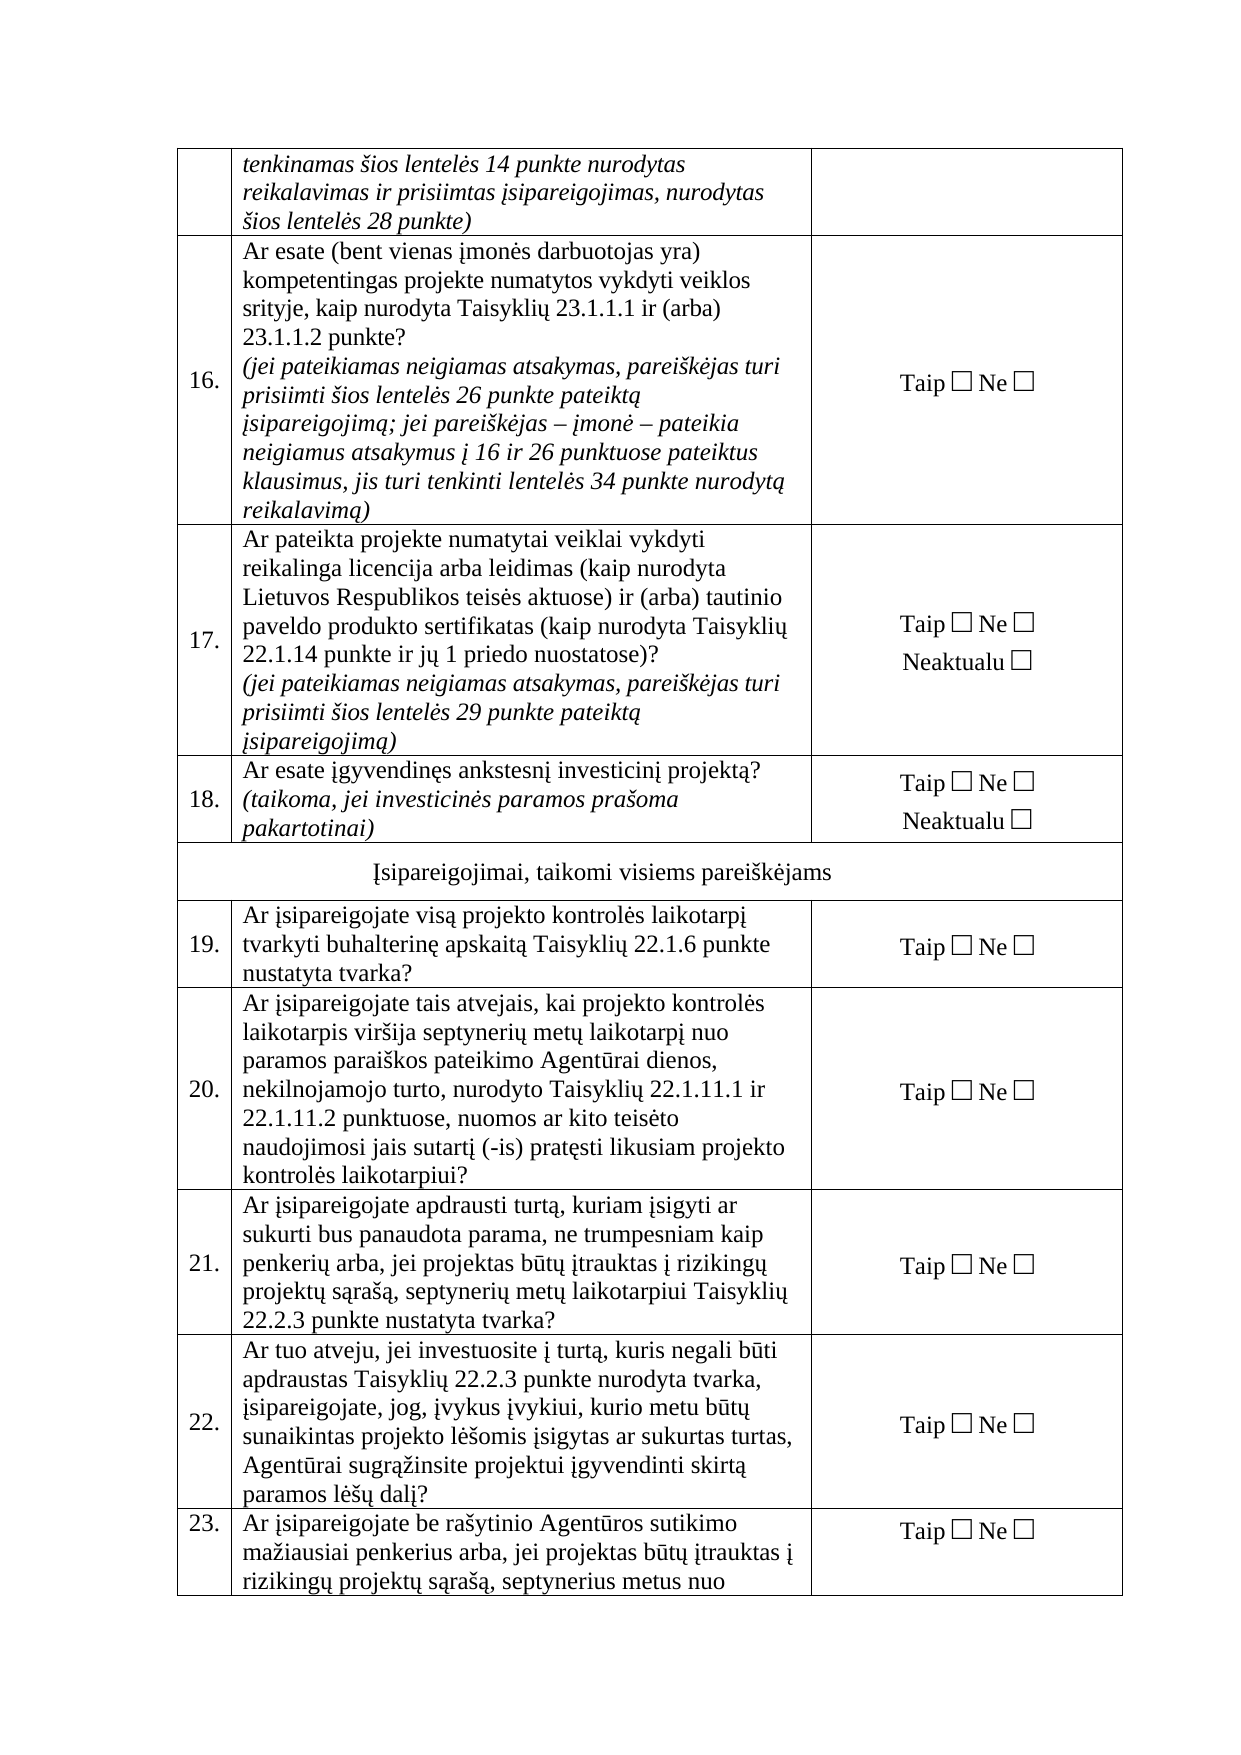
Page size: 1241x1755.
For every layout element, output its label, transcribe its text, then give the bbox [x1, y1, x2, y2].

table_cell Ar įsipareigojate tais atvejais, kai projekto kontrolės laikotarpis viršija septynerių metų laikotarpį nuo paramos paraiškos pateikimo Agentūrai dienos, nekilnojamojo turto, nurodyto Taisyklių 22.1.11.1 ir 22.1.11.2 punktuose, nuomos ar kito teisėto naudojimosi jais sutartį (-is) pratęsti likusiam projekto kontrolės laikotarpiui? [232, 988, 811, 1189]
table_cell Ar esate (bent vienas įmonės darbuotojas yra) kompetentingas projekte numatytos vykdyti veiklos srityje, kaip nurodyta Taisyklių 23.1.1.1 ir (arba) 23.1.1.2 punkte? (jei pateikiamas neigiamas atsakymas, pareiškėjas turi prisiimti šios lentelės 26 punkte pateiktą įsipareigojimą; jei pareiškėjas – įmonė – pateikia neigiamus atsakymus į 16 ir 26 punktuose pateiktus klausimus, jis turi tenkinti lentelės 34 punkte nurodytą reikalavimą) [232, 236, 811, 523]
table_cell 19. [178, 901, 231, 987]
table_cell Taip □ Ne □ Neaktualu □ [812, 756, 1122, 842]
table_cell Taip □ Ne □ [812, 988, 1122, 1189]
table_cell 23. [178, 1509, 231, 1595]
table_cell Taip □ Ne □ [812, 1509, 1122, 1595]
table_cell Ar tuo atveju, jei investuosite į turtą, kuris negali būti apdraustas Taisyklių 22.2.3 punkte nurodyta tvarka, įsipareigojate, jog, įvykus įvykiui, kurio metu būtų sunaikintas projekto lėšomis įsigytas ar sukurtas turtas, Agentūrai sugrąžinsite projektui įgyvendinti skirtą paramos lėšų dalį? [232, 1335, 811, 1507]
table_cell 21. [178, 1190, 231, 1334]
table_cell [812, 149, 1122, 235]
table_cell 18. [178, 756, 231, 842]
table_cell Ar įsipareigojate apdrausti turtą, kuriam įsigyti ar sukurti bus panaudota parama, ne trumpesniam kaip penkerių arba, jei projektas būtų įtrauktas į rizikingų projektų sąrašą, septynerių metų laikotarpiui Taisyklių 22.2.3 punkte nustatyta tvarka? [232, 1190, 811, 1334]
table_cell [1062, 843, 1122, 899]
table_cell Taip □ Ne □ [812, 236, 1122, 523]
table_cell 16. [178, 236, 231, 523]
table_cell 20. [178, 988, 231, 1189]
table_cell Ar esate įgyvendinęs ankstesnį investicinį projektą? (taikoma, jei investicinės paramos prašoma pakartotinai) [232, 756, 811, 842]
table_cell Taip □ Ne □ [812, 1190, 1122, 1334]
table_cell Taip □ Ne □ [812, 901, 1122, 987]
table_cell [178, 149, 231, 235]
table_cell Ar pateikta projekte numatytai veiklai vykdyti reikalinga licencija arba leidimas (kaip nurodyta Lietuvos Respublikos teisės aktuose) ir (arba) tautinio paveldo produkto sertifikatas (kaip nurodyta Taisyklių 22.1.14 punkte ir jų 1 priedo nuostatose)? (jei pateikiamas neigiamas atsakymas, pareiškėjas turi prisiimti šios lentelės 29 punkte pateiktą įsipareigojimą) [232, 525, 811, 754]
table_cell [1027, 843, 1062, 899]
table_cell 22. [178, 1335, 231, 1507]
table_cell Taip □ Ne □ Neaktualu □ [812, 525, 1122, 754]
table_cell Ar įsipareigojate be rašytinio Agentūros sutikimo mažiausiai penkerius arba, jei projektas būtų įtrauktas į rizikingų projektų sąrašą, septynerius metus nuo [232, 1509, 811, 1595]
table_cell tenkinamas šios lentelės 14 punkte nurodytas reikalavimas ir prisiimtas įsipareigojimas, nurodytas šios lentelės 28 punkte) [232, 149, 811, 235]
table_cell 17. [178, 525, 231, 754]
table_cell Įsipareigojimai, taikomi visiems pareiškėjams [178, 843, 1027, 899]
table_cell Taip □ Ne □ [812, 1335, 1122, 1507]
table_cell Ar įsipareigojate visą projekto kontrolės laikotarpį tvarkyti buhalterinę apskaitą Taisyklių 22.1.6 punkte nustatyta tvarka? [232, 901, 811, 987]
